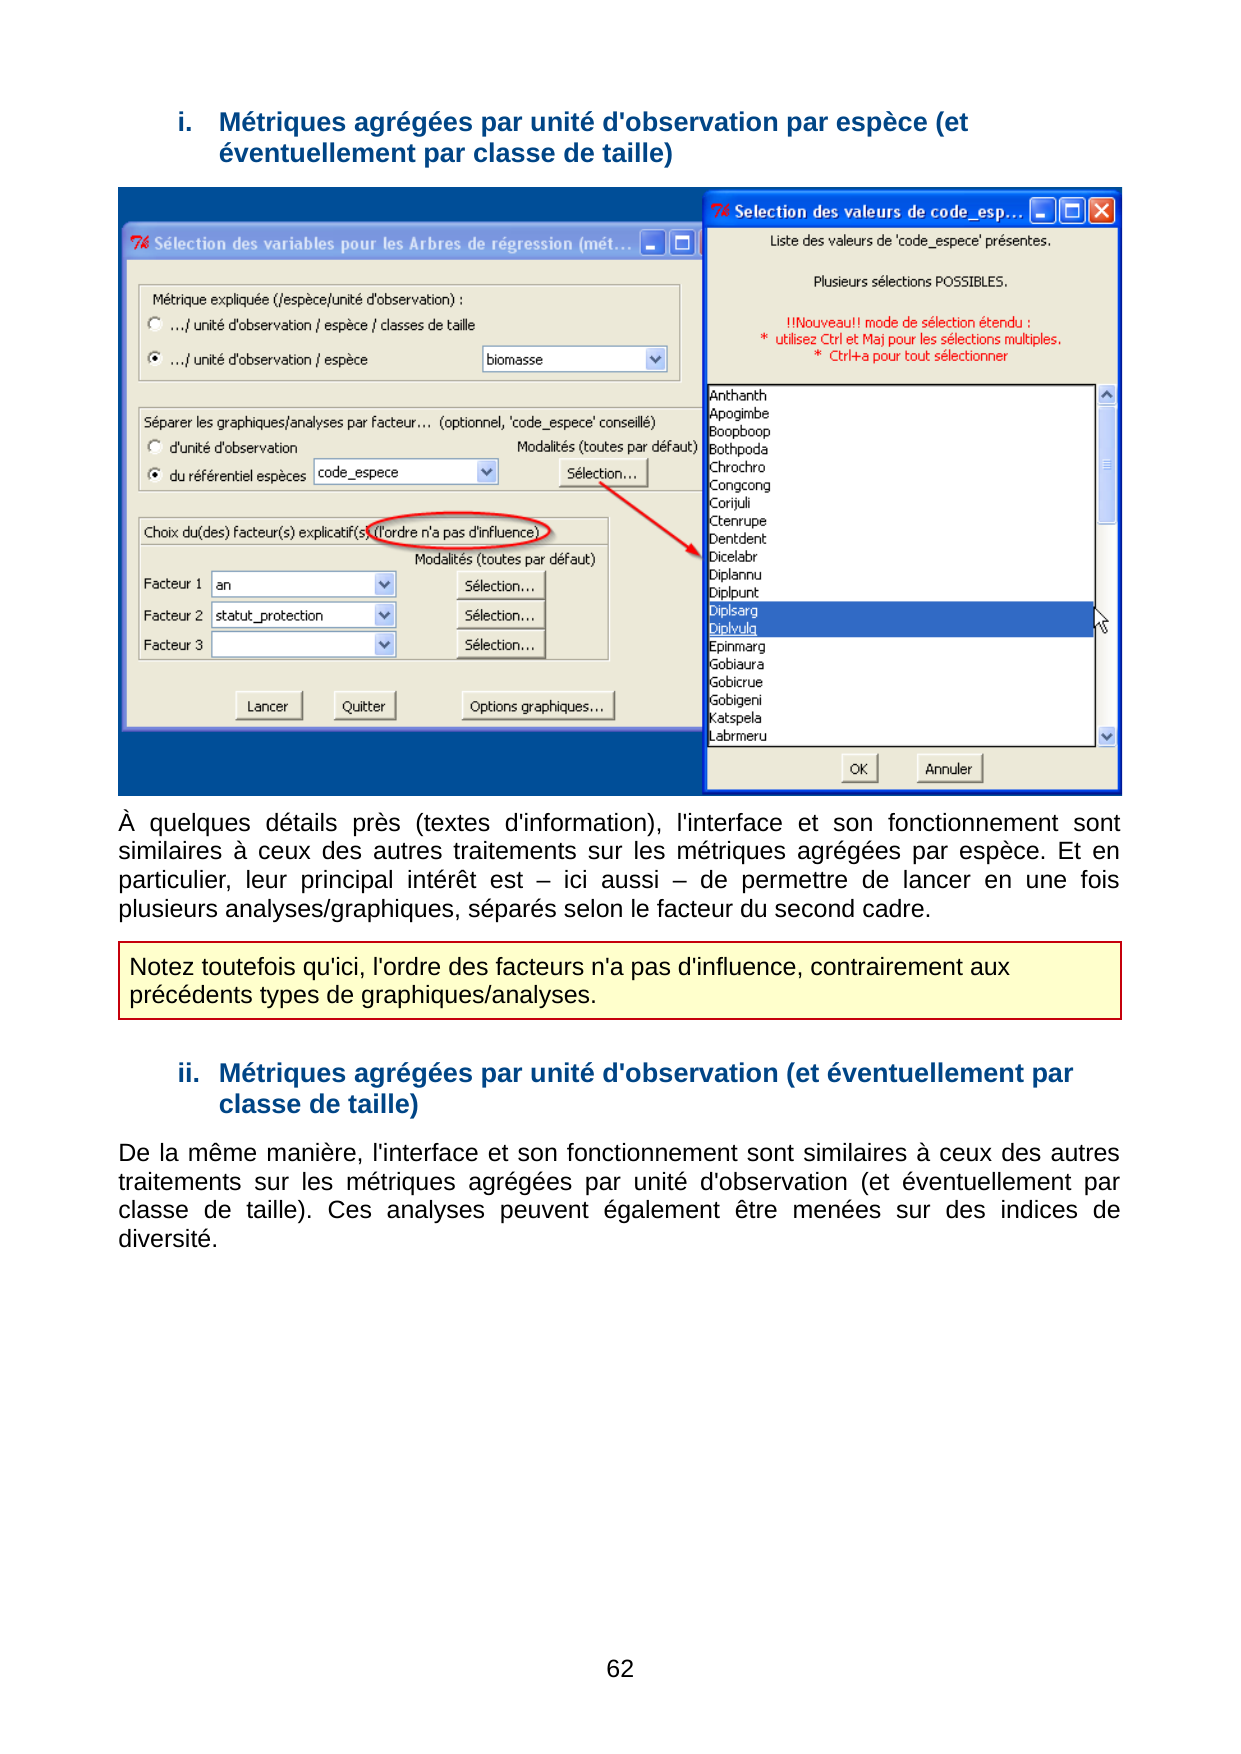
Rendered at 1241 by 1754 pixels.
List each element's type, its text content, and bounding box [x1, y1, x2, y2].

subtitle Métriques agrégées par unité d'observation (et éventuellement par classe de taille) [177, 1057, 1122, 1119]
text Notez toutefois qu'ici, l'ordre des facteurs n'a pas d'influence, contrairement aux précédents types de graphiques/analyses. [120, 943, 1120, 1018]
text À quelques détails près (textes d'information), l'interface et son fonctionnement sont similaires à ceux des autres traitements sur les métriques agrégées par espèce. Et en particulier, leur principal intérêt est – ici aussi – de permettre de lancer en une fois plusieurs analyses/graphiques, séparés selon le facteur du second cadre. [118, 807, 1122, 922]
picture [118, 187, 1123, 796]
subtitle Métriques agrégées par unité d'observation par espèce (et éventuellement par classe de taille) [177, 106, 1122, 169]
text De la même manière, l'interface et son fonctionnement sont similaires à ceux des autres traitements sur les métriques agrégées par unité d'observation (et éventuellement par classe de taille). Ces analyses peuvent également être menées sur des indices de diversité. [118, 1138, 1122, 1253]
